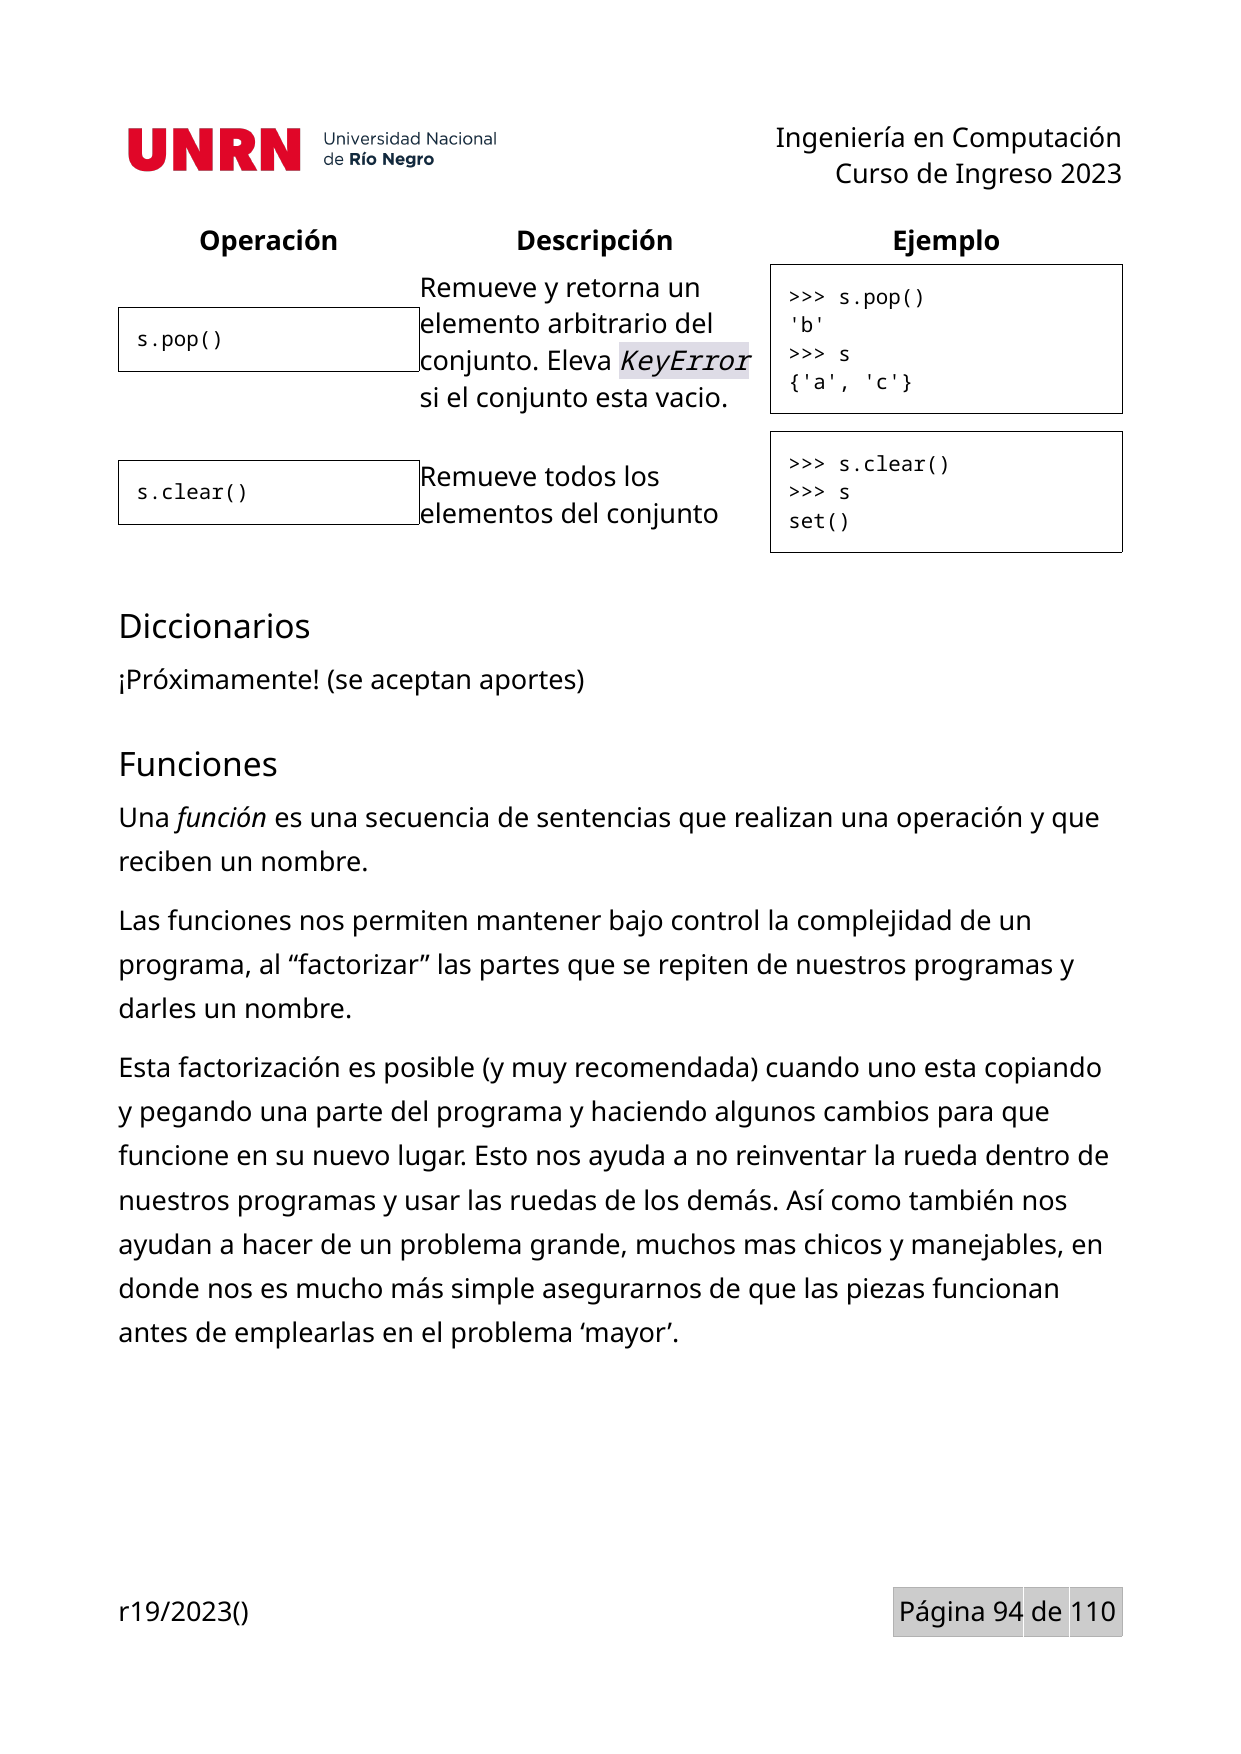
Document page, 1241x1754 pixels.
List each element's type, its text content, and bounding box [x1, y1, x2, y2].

table_header Operación [118, 221, 419, 258]
table_cell >>> s.clear() >>> s set() [771, 432, 1122, 552]
table_cell [118, 258, 419, 307]
text Las funciones nos permiten mantener bajo control la complejidad de un programa, al “factorizar” las partes que se repiten de nuestros programas y darles un nombre. [118, 901, 1122, 1027]
table_cell [118, 372, 419, 425]
text ¡Próximamente! (se aceptan aportes) [118, 661, 1122, 698]
subtitle Funciones [118, 740, 1122, 786]
table_header Ejemplo [770, 221, 1122, 258]
table_cell Remueve y retorna un elemento arbitrario del conjunto. Eleva KeyError si el conjunto esta vacio. [419, 258, 770, 425]
table_cell >>> s.pop() 'b' >>> s {'a', 'c'} [771, 265, 1122, 413]
table_header Descripción [419, 221, 770, 258]
text Una función es una secuencia de sentencias que realizan una operación y que reciben un nombre. [118, 798, 1122, 879]
picture [118, 118, 505, 180]
text Esta factorización es posible (y muy recomendada) cuando uno esta copiando y pegando una parte del programa y haciendo algunos cambios para que funcione en su nuevo lugar. Esto nos ayuda a no reinventar la rueda dentro de nuestros programas y usar las ruedas de los demás. Así como también nos ayudan a hacer de un problema grande, muchos mas chicos y manejables, en donde nos es mucho más simple asegurarnos de que las piezas funcionan antes de emplearlas en el problema ‘mayor’. [118, 1048, 1122, 1350]
table_cell [770, 258, 1122, 264]
subtitle Diccionarios [118, 602, 1122, 648]
table_cell [118, 525, 419, 564]
table_cell [770, 425, 1122, 431]
table_cell s.pop()‍ [119, 308, 419, 371]
table_cell [770, 553, 1122, 564]
table_cell [118, 425, 419, 460]
table_cell s.clear()‍ [119, 461, 419, 524]
table_cell [770, 414, 1122, 425]
table_cell Remueve todos los elementos del conjunto [419, 425, 770, 564]
